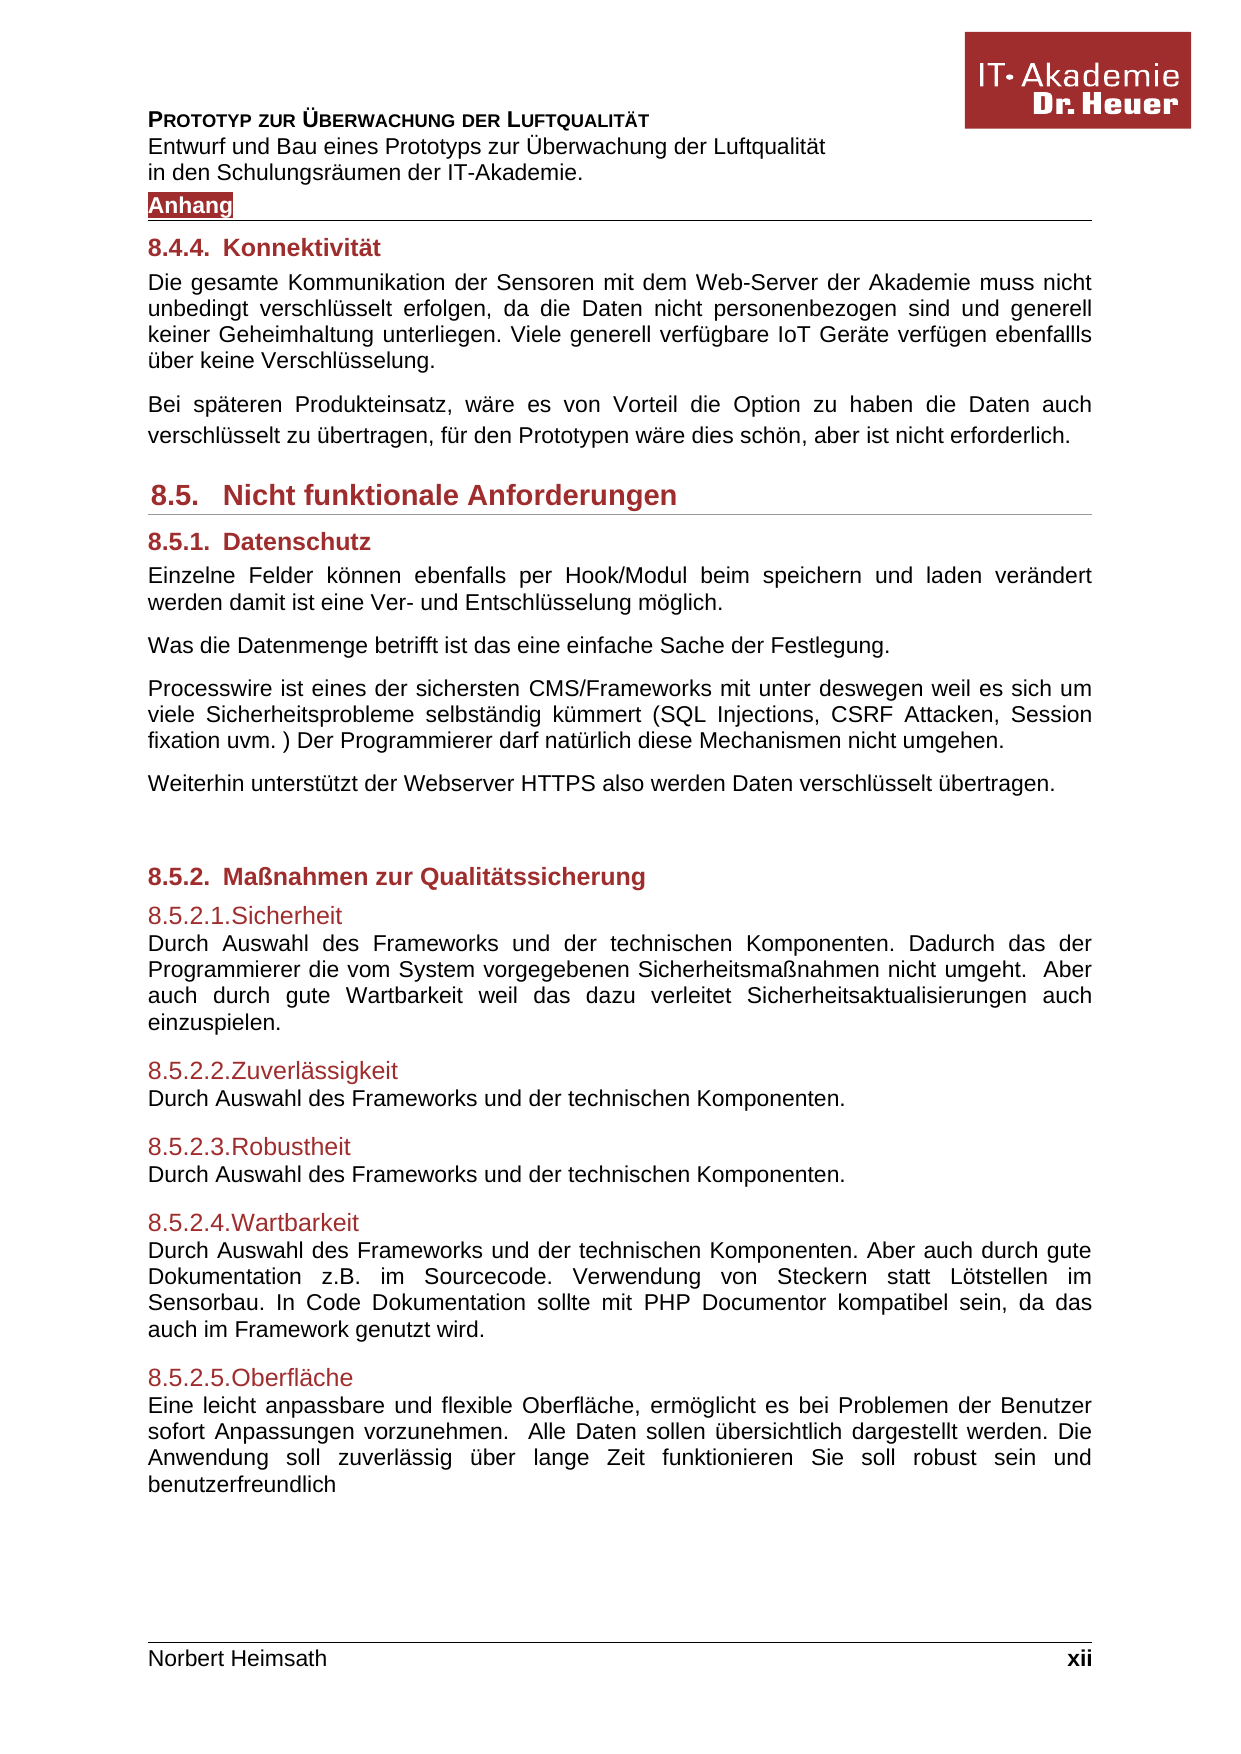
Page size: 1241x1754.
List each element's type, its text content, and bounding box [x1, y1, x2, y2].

subtitle Nicht funktionale Anforderungen [148, 475, 1092, 514]
subtitle Oberfläche [148, 1363, 1092, 1392]
text Eine leicht anpassbare und flexible Oberfläche, ermöglicht es bei Problemen der Benutzer sofort Anpassungen vorzunehmen. Alle Daten sollen übersichtlich dargestellt werden. Die Anwendung soll zuverlässig über lange Zeit funktionieren Sie soll robust sein und benutzerfreundlich [148, 1392, 1092, 1497]
text Durch Auswahl des Frameworks und der technischen Komponenten. Dadurch das der Programmierer die vom System vorgegebenen Sicherheitsmaßnahmen nicht umgeht. Aber auch durch gute Wartbarkeit weil das dazu verleitet Sicherheitsaktualisierungen auch einzuspielen. [148, 930, 1092, 1035]
text Die gesamte Kommunikation der Sensoren mit dem Web-Server der Akademie muss nicht unbedingt verschlüsselt erfolgen, da die Daten nicht personenbezogen sind und generell keiner Geheimhaltung unterliegen. Viele generell verfügbare IoT Geräte verfügen ebenfallls über keine Verschlüsselung. [148, 268, 1092, 374]
text Durch Auswahl des Frameworks und der technischen Komponenten. [148, 1085, 1092, 1111]
subtitle Sicherheit [148, 901, 1092, 930]
subtitle Konnektivität [148, 233, 1092, 262]
subtitle Zuverlässigkeit [148, 1056, 1092, 1085]
text Bei späteren Produkteinsatz, wäre es von Vorteil die Option zu haben die Daten auch verschlüsselt zu übertragen, für den Prototypen wäre dies schön, aber ist nicht erforderlich. [148, 391, 1092, 448]
text Weiterhin unterstützt der Webserver HTTPS also werden Daten verschlüsselt übertragen. [148, 770, 1092, 797]
text Einzelne Felder können ebenfalls per Hook/Modul beim speichern und laden verändert werden damit ist eine Ver- und Entschlüsselung möglich. [148, 562, 1092, 615]
subtitle Robustheit [148, 1132, 1092, 1161]
text Durch Auswahl des Frameworks und der technischen Komponenten. [148, 1161, 1092, 1187]
text Processwire ist eines der sichersten CMS/Frameworks mit unter deswegen weil es sich um viele Sicherheitsprobleme selbständig kümmert (SQL Injections, CSRF Attacken, Session fixation uvm. ) Der Programmierer darf natürlich diese Mechanismen nicht umgehen. [148, 675, 1092, 754]
text Durch Auswahl des Frameworks und der technischen Komponenten. Aber auch durch gute Dokumentation z.B. im Sourcecode. Verwendung von Steckern statt Lötstellen im Sensorbau. In Code Dokumentation sollte mit PHP Documentor kompatibel sein, da das auch im Framework genutzt wird. [148, 1237, 1092, 1342]
subtitle Datenschutz [148, 527, 1092, 556]
text Was die Datenmenge betrifft ist das eine einfache Sache der Festlegung. [148, 632, 1092, 658]
subtitle Wartbarkeit [148, 1208, 1092, 1237]
subtitle Maßnahmen zur Qualitätssicherung [148, 862, 1092, 890]
